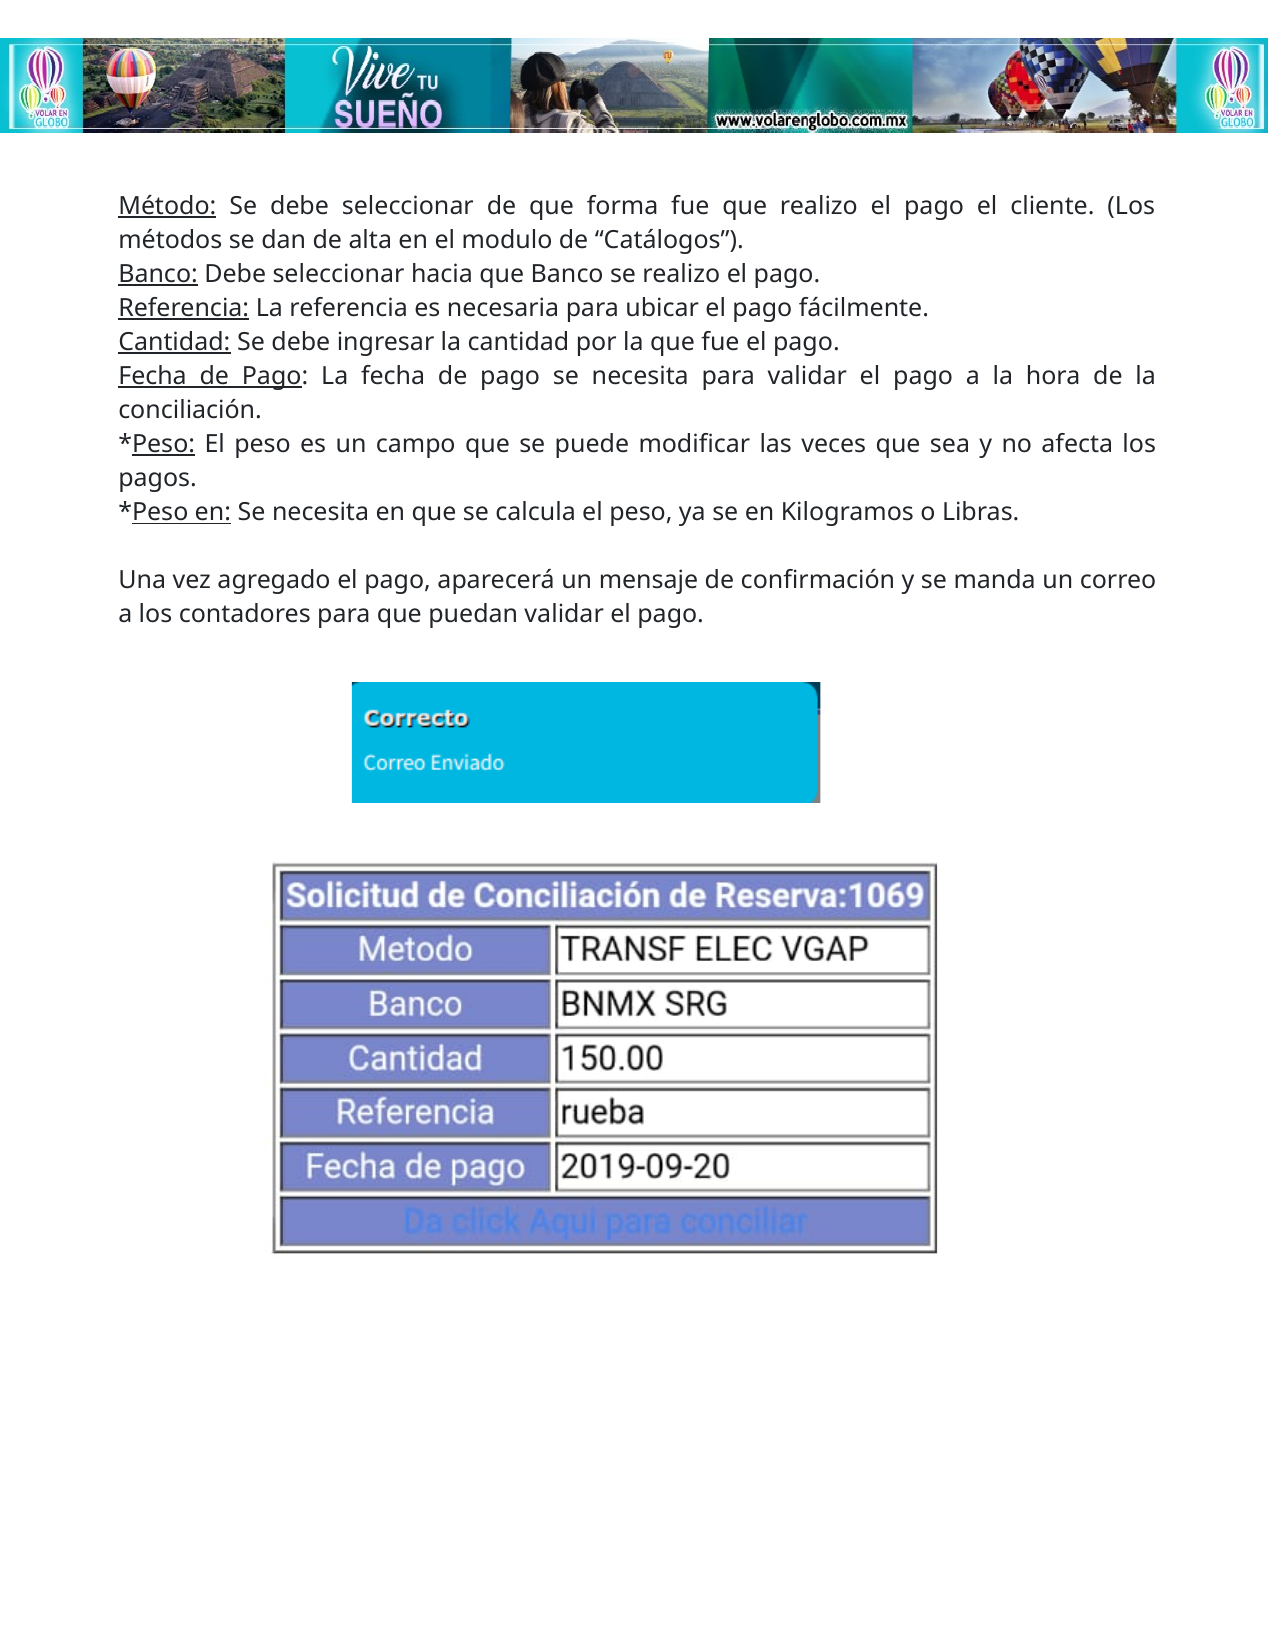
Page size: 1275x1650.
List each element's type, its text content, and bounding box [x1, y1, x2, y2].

picture [431, 755, 440, 769]
picture [0, 38, 1268, 133]
picture [241, 861, 938, 1268]
picture [455, 759, 463, 769]
picture [396, 710, 469, 727]
text Método: Se debe seleccionar de que forma fue que realizo el pago el cliente. (Los métodos se dan de alta en el modulo de “Catálogos”). [118, 187, 1157, 255]
picture [812, 709, 821, 803]
text *Peso: El peso es un campo que se puede modificar las veces que sea y no afecta los pagos. [118, 426, 1157, 494]
text Referencia: La referencia es necesaria para ubicar el pago fácilmente. [118, 289, 1157, 323]
text *Peso en: Se necesita en que se calcula el peso, ya se en Kilogramos o Libras. [118, 494, 1157, 528]
text Una vez agregado el pago, aparecerá un mensaje de confirmación y se manda un correo a los contadores para que puedan validar el pago. [118, 562, 1157, 630]
picture [444, 759, 452, 769]
picture [364, 755, 375, 770]
picture [364, 710, 394, 727]
picture [466, 754, 491, 770]
picture [494, 759, 504, 770]
text Banco: Debe seleccionar hacia que Banco se realizo el pago. [118, 255, 1157, 289]
text Cantidad: Se debe ingresar la cantidad por la que fue el pago. [118, 323, 1157, 358]
text Fecha de Pago: La fecha de pago se necesita para validar el pago a la hora de la conciliación. [118, 358, 1157, 426]
picture [376, 759, 425, 770]
